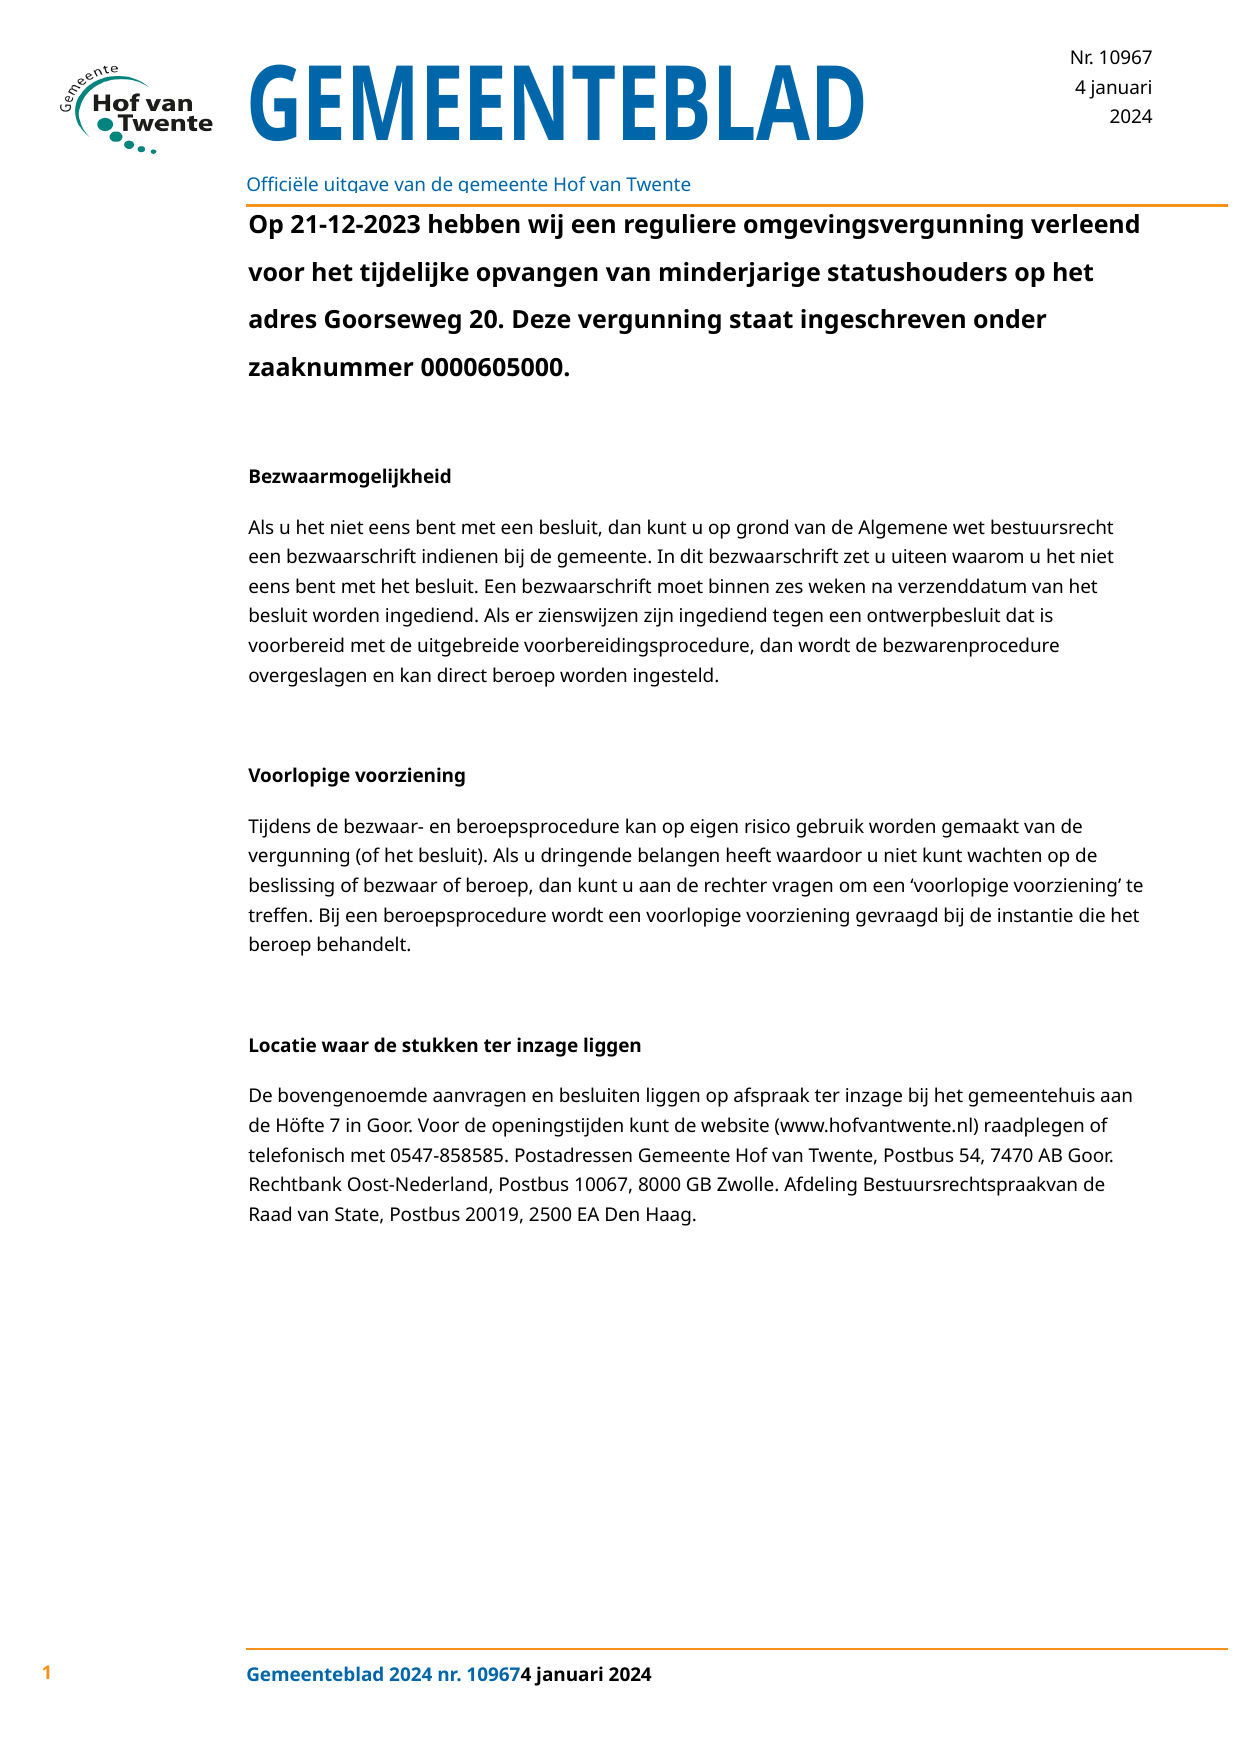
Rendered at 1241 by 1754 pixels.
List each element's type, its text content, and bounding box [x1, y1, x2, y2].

text Als u het niet eens bent met een besluit, dan kunt u op grond van de Algemene wet bestuursrecht een bezwaarschrift indienen bij de gemeente. In dit bezwaarschrift zet u uiteen waarom u het niet eens bent met het besluit. Een bezwaarschrift moet binnen zes weken na verzenddatum van het besluit worden ingediend. Als er zienswijzen zijn ingediend tegen een ontwerpbesluit dat is voorbereid met de uitgebreide voorbereidingsprocedure, dan wordt de bezwarenprocedure overgeslagen en kan direct beroep worden ingesteld. [248, 514, 1152, 688]
text Bezwaarmogelijkheid [248, 463, 1152, 489]
text Locatie waar de stukken ter inzage liggen [248, 1032, 1152, 1058]
text Op 21-12-2023 hebben wij een reguliere omgevingsvergunning verleend voor het tijdelijke opvangen van minderjarige statushouders op het adres Goorseweg 20. Deze vergunning staat ingeschreven onder zaaknummer 0000605000. [248, 207, 1152, 384]
picture [41, 47, 231, 172]
text De bovengenoemde aanvragen en besluiten liggen op afspraak ter inzage bij het gemeentehuis aan de Höfte 7 in Goor. Voor de openingstijden kunt de website (www.hofvantwente.nl) raadplegen of telefonisch met 0547-858585. Postadressen Gemeente Hof van Twente, Postbus 54, 7470 AB Goor. Rechtbank Oost-Nederland, Postbus 10067, 8000 GB Zwolle. Afdeling Bestuursrechtspraakvan de Raad van State, Postbus 20019, 2500 EA Den Haag. [248, 1083, 1152, 1227]
text Tijdens de bezwaar- en beroepsprocedure kan op eigen risico gebruik worden gemaakt van de vergunning (of het besluit). Als u dringende belangen heeft waardoor u niet kunt wachten op de beslissing of bezwaar of beroep, dan kunt u aan de rechter vragen om een ‘voorlopige voorziening’ te treffen. Bij een beroepsprocedure wordt een voorlopige voorziening gevraagd bij de instantie die het beroep behandelt. [248, 813, 1152, 957]
text Voorlopige voorziening [248, 763, 1152, 788]
